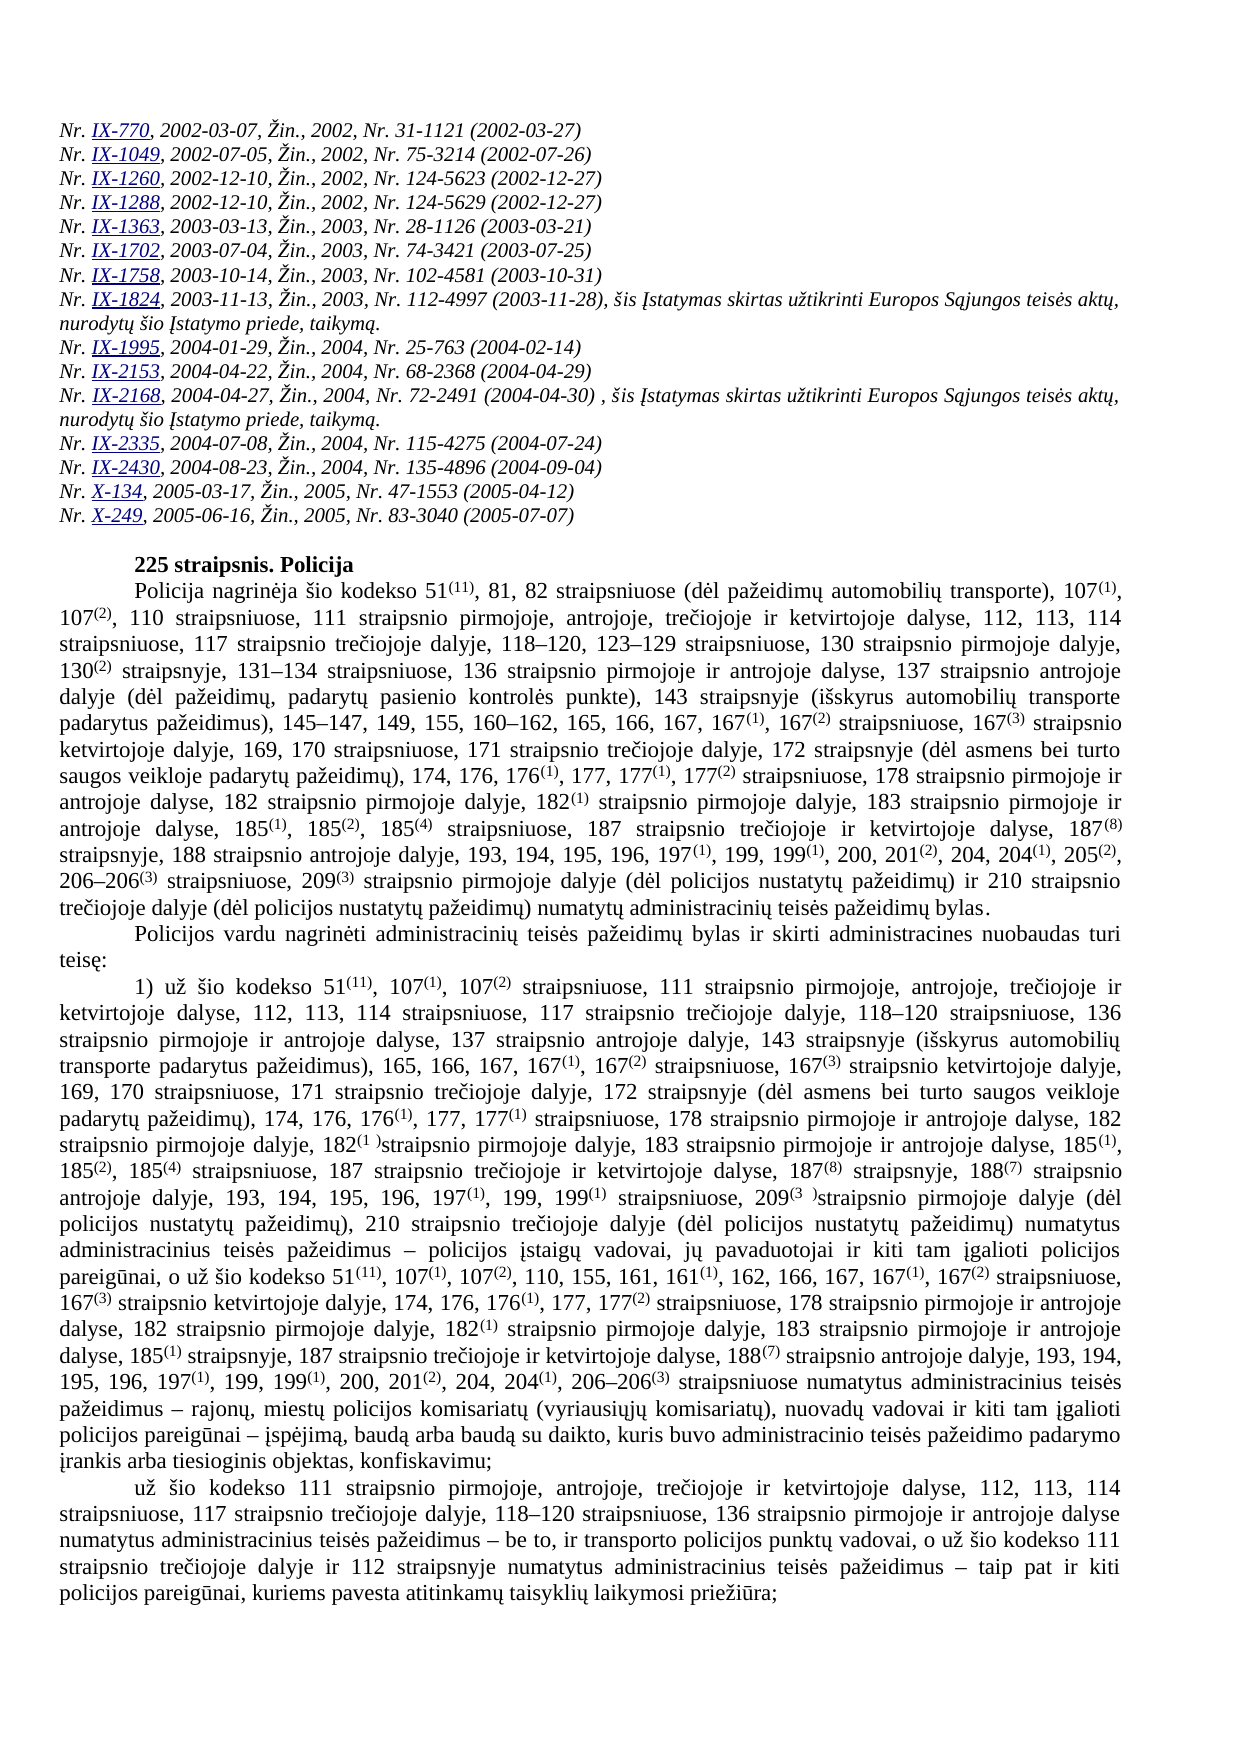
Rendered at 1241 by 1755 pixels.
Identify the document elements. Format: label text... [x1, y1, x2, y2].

text Nr. IX-2168, 2004-04-27, Žin., 2004, Nr. 72-2491 (2004-04-30) , šis Įstatymas skirtas užtikrinti Europos Sąjungos teisės aktų, nurodytų šio Įstatymo priede, taikymą. [59, 383, 1122, 431]
text Nr. IX-1363, 2003-03-13, Žin., 2003, Nr. 28-1126 (2003-03-21) [59, 214, 1122, 238]
text Nr. IX-1995, 2004-01-29, Žin., 2004, Nr. 25-763 (2004-02-14) [59, 335, 1122, 359]
text Nr. IX-770, 2002-03-07, Žin., 2002, Nr. 31-1121 (2002-03-27) [59, 118, 1122, 142]
text Nr. IX-1758, 2003-10-14, Žin., 2003, Nr. 102-4581 (2003-10-31) [59, 262, 1122, 287]
text Nr. IX-1702, 2003-07-04, Žin., 2003, Nr. 74-3421 (2003-07-25) [59, 238, 1122, 262]
text Policija nagrinėja šio kodekso 51(11), 81, 82 straipsniuose (dėl pažeidimų automobilių transporte), 107(1), 107(2), 110 straipsniuose, 111 straipsnio pirmojoje, antrojoje, trečiojoje ir ketvirtojoje dalyse, 112, 113, 114 straipsniuose, 117 straipsnio trečiojoje dalyje, 118–120, 123–129 straipsniuose, 130 straipsnio pirmojoje dalyje, 130(2) straipsnyje, 131–134 straipsniuose, 136 straipsnio pirmojoje ir antrojoje dalyse, 137 straipsnio antrojoje dalyje (dėl pažeidimų, padarytų pasienio kontrolės punkte), 143 straipsnyje (išskyrus automobilių transporte padarytus pažeidimus), 145–147, 149, 155, 160–162, 165, 166, 167, 167(1), 167(2) straipsniuose, 167(3) straipsnio ketvirtojoje dalyje, 169, 170 straipsniuose, 171 straipsnio trečiojoje dalyje, 172 straipsnyje (dėl asmens bei turto saugos veikloje padarytų pažeidimų), 174, 176, 176(1), 177, 177(1), 177(2) straipsniuose, 178 straipsnio pirmojoje ir antrojoje dalyse, 182 straipsnio pirmojoje dalyje, 182(1) straipsnio pirmojoje dalyje, 183 straipsnio pirmojoje ir antrojoje dalyse, 185(1), 185(2), 185(4) straipsniuose, 187 straipsnio trečiojoje ir ketvirtojoje dalyse, 187(8) straipsnyje, 188 straipsnio antrojoje dalyje, 193, 194, 195, 196, 197(1), 199, 199(1), 200, 201(2), 204, 204(1), 205(2), 206–206(3) straipsniuose, 209(3) straipsnio pirmojoje dalyje (dėl policijos nustatytų pažeidimų) ir 210 straipsnio trečiojoje dalyje (dėl policijos nustatytų pažeidimų) numatytų administracinių teisės pažeidimų bylas. [59, 578, 1122, 920]
text Nr. IX-1824, 2003-11-13, Žin., 2003, Nr. 112-4997 (2003-11-28), šis Įstatymas skirtas užtikrinti Europos Sąjungos teisės aktų, nurodytų šio Įstatymo priede, taikymą. [59, 287, 1122, 335]
text 1) už šio kodekso 51(11), 107(1), 107(2) straipsniuose, 111 straipsnio pirmojoje, antrojoje, trečiojoje ir ketvirtojoje dalyse, 112, 113, 114 straipsniuose, 117 straipsnio trečiojoje dalyje, 118–120 straipsniuose, 136 straipsnio pirmojoje ir antrojoje dalyse, 137 straipsnio antrojoje dalyje, 143 straipsnyje (išskyrus automobilių transporte padarytus pažeidimus), 165, 166, 167, 167(1), 167(2) straipsniuose, 167(3) straipsnio ketvirtojoje dalyje, 169, 170 straipsniuose, 171 straipsnio trečiojoje dalyje, 172 straipsnyje (dėl asmens bei turto saugos veikloje padarytų pažeidimų), 174, 176, 176(1), 177, 177(1) straipsniuose, 178 straipsnio pirmojoje ir antrojoje dalyse, 182 straipsnio pirmojoje dalyje, 182(1 )straipsnio pirmojoje dalyje, 183 straipsnio pirmojoje ir antrojoje dalyse, 185(1), 185(2), 185(4) straipsniuose, 187 straipsnio trečiojoje ir ketvirtojoje dalyse, 187(8) straipsnyje, 188(7) straipsnio antrojoje dalyje, 193, 194, 195, 196, 197(1), 199, 199(1) straipsniuose, 209(3 )straipsnio pirmojoje dalyje (dėl policijos nustatytų pažeidimų), 210 straipsnio trečiojoje dalyje (dėl policijos nustatytų pažeidimų) numatytus administracinius teisės pažeidimus – policijos įstaigų vadovai, jų pavaduotojai ir kiti tam įgalioti policijos pareigūnai, o už šio kodekso 51(11), 107(1), 107(2), 110, 155, 161, 161(1), 162, 166, 167, 167(1), 167(2) straipsniuose, 167(3) straipsnio ketvirtojoje dalyje, 174, 176, 176(1), 177, 177(2) straipsniuose, 178 straipsnio pirmojoje ir antrojoje dalyse, 182 straipsnio pirmojoje dalyje, 182(1) straipsnio pirmojoje dalyje, 183 straipsnio pirmojoje ir antrojoje dalyse, 185(1) straipsnyje, 187 straipsnio trečiojoje ir ketvirtojoje dalyse, 188(7) straipsnio antrojoje dalyje, 193, 194, 195, 196, 197(1), 199, 199(1), 200, 201(2), 204, 204(1), 206–206(3) straipsniuose numatytus administracinius teisės pažeidimus – rajonų, miestų policijos komisariatų (vyriausiųjų komisariatų), nuovadų vadovai ir kiti tam įgalioti policijos pareigūnai – įspėjimą, baudą arba baudą su daikto, kuris buvo administracinio teisės pažeidimo padarymo įrankis arba tiesioginis objektas, konfiskavimu; [59, 973, 1122, 1474]
text 225 straipsnis. Policija [59, 551, 1122, 578]
text Nr. IX-2335, 2004-07-08, Žin., 2004, Nr. 115-4275 (2004-07-24) [59, 431, 1122, 455]
text Nr. IX-2430, 2004-08-23, Žin., 2004, Nr. 135-4896 (2004-09-04) [59, 455, 1122, 479]
text Nr. X-249, 2005-06-16, Žin., 2005, Nr. 83-3040 (2005-07-07) [59, 503, 1122, 527]
text už šio kodekso 111 straipsnio pirmojoje, antrojoje, trečiojoje ir ketvirtojoje dalyse, 112, 113, 114 straipsniuose, 117 straipsnio trečiojoje dalyje, 118–120 straipsniuose, 136 straipsnio pirmojoje ir antrojoje dalyse numatytus administracinius teisės pažeidimus – be to, ir transporto policijos punktų vadovai, o už šio kodekso 111 straipsnio trečiojoje dalyje ir 112 straipsnyje numatytus administracinius teisės pažeidimus – taip pat ir kiti policijos pareigūnai, kuriems pavesta atitinkamų taisyklių laikymosi priežiūra; [59, 1474, 1122, 1605]
text Nr. IX-2153, 2004-04-22, Žin., 2004, Nr. 68-2368 (2004-04-29) [59, 359, 1122, 383]
text Nr. IX-1288, 2002-12-10, Žin., 2002, Nr. 124-5629 (2002-12-27) [59, 190, 1122, 214]
text Policijos vardu nagrinėti administracinių teisės pažeidimų bylas ir skirti administracines nuobaudas turi teisę: [59, 920, 1122, 973]
text Nr. IX-1049, 2002-07-05, Žin., 2002, Nr. 75-3214 (2002-07-26) [59, 142, 1122, 166]
text Nr. X-134, 2005-03-17, Žin., 2005, Nr. 47-1553 (2005-04-12) [59, 479, 1122, 503]
text Nr. IX-1260, 2002-12-10, Žin., 2002, Nr. 124-5623 (2002-12-27) [59, 166, 1122, 190]
